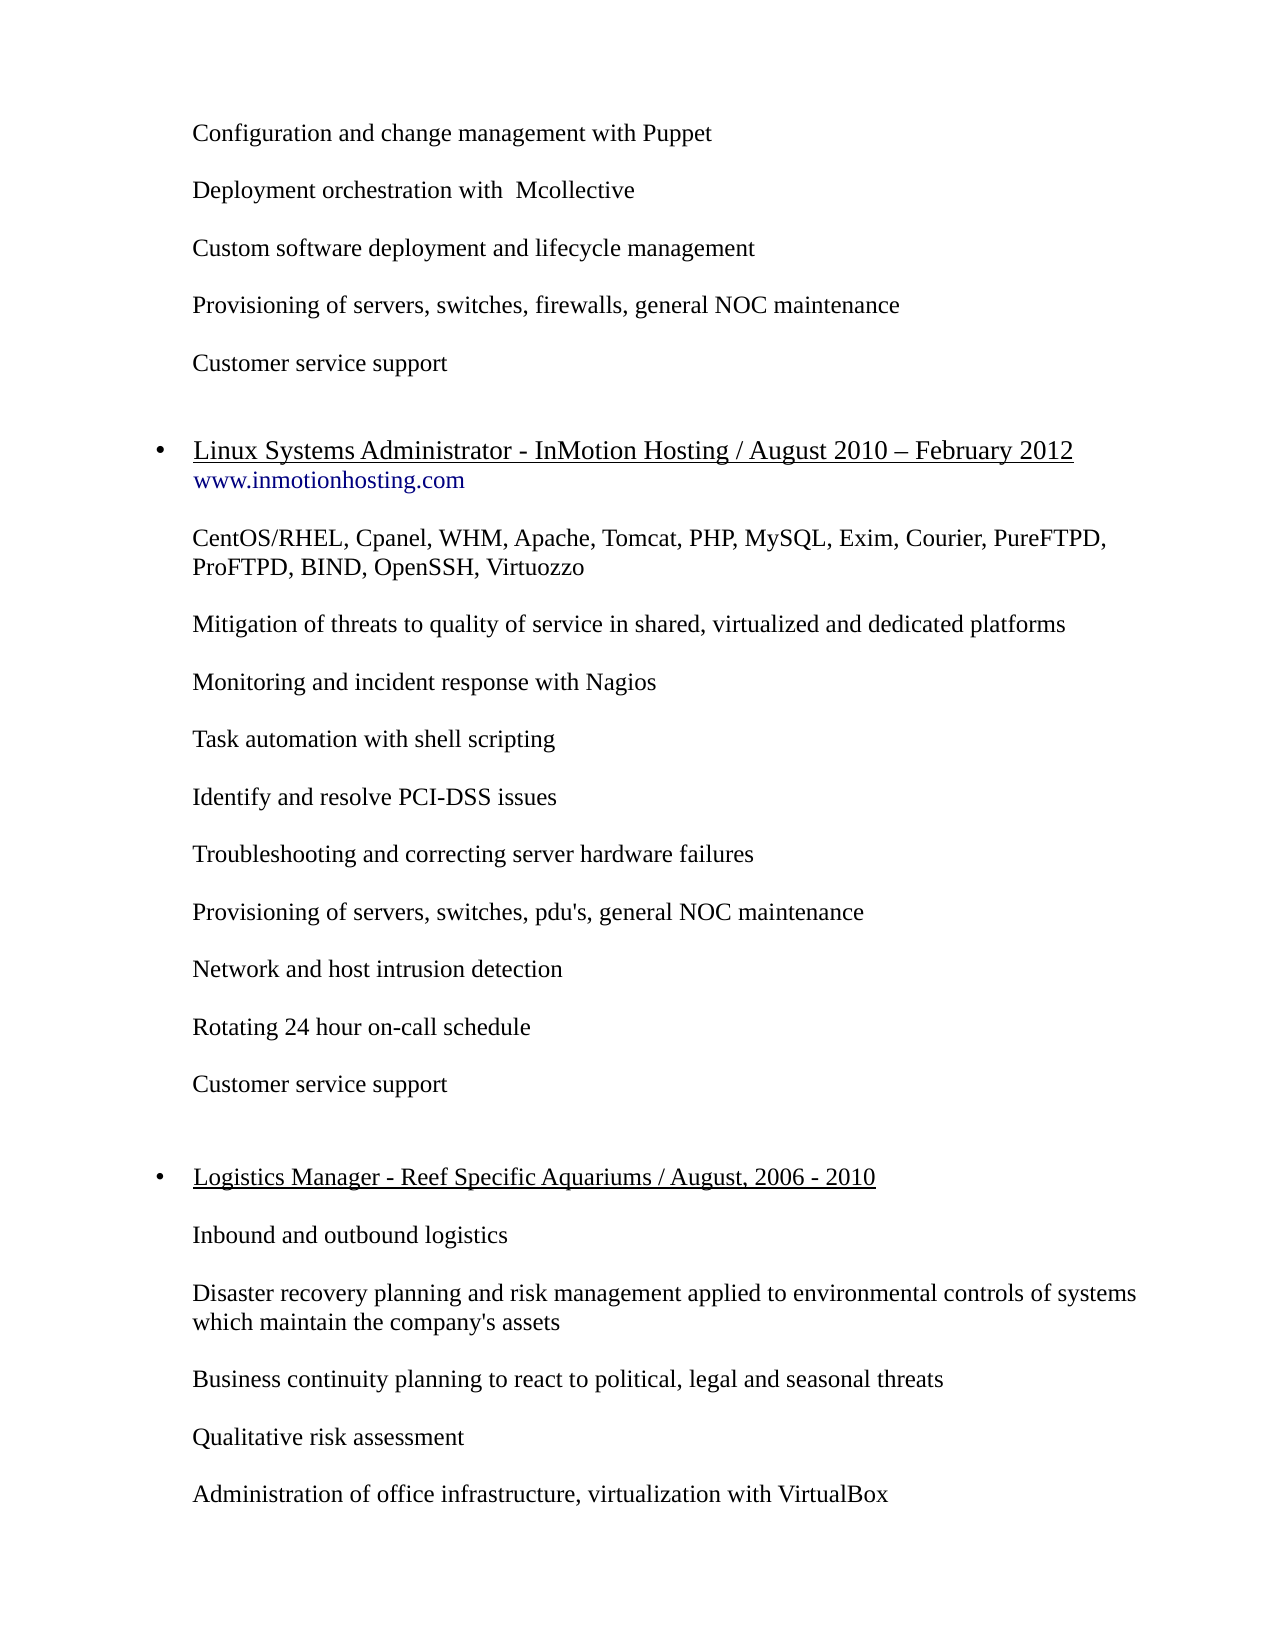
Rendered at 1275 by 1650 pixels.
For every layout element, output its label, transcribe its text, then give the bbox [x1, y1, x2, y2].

text Administration of office infrastructure, virtualization with VirtualBox [192, 1479, 1157, 1508]
text Provisioning of servers, switches, firewalls, general NOC maintenance [192, 291, 1157, 319]
text Network and host intrusion detection [192, 954, 1157, 983]
text Mitigation of threats to quality of service in shared, virtualized and dedicated platforms [192, 609, 1157, 638]
text Identify and resolve PCI-DSS issues [192, 782, 1157, 811]
text CentOS/RHEL, Cpanel, WHM, Apache, Tomcat, PHP, MySQL, Exim, Courier, PureFTPD, ProFTPD, BIND, OpenSSH, Virtuozzo [192, 523, 1157, 581]
list Logistics Manager - Reef Specific Aquariums / August, 2006 - 2010 [156, 1160, 1157, 1192]
text Customer service support [192, 1069, 1157, 1098]
text Customer service support [192, 348, 1157, 377]
text Business continuity planning to react to political, legal and seasonal threats [192, 1364, 1157, 1393]
text Provisioning of servers, switches, pdu's, general NOC maintenance [192, 897, 1157, 926]
text Troubleshooting and correcting server hardware failures [192, 839, 1157, 868]
text Custom software deployment and lifecycle management [192, 233, 1157, 262]
text Rotating 24 hour on-call schedule [192, 1012, 1157, 1041]
list www.inmotionhosting.com [156, 466, 1157, 494]
list Linux Systems Administrator - InMotion Hosting / August 2010 – February 2012 [156, 434, 1157, 466]
text Disaster recovery planning and risk management applied to environmental controls of systems which maintain the company's assets [192, 1278, 1157, 1335]
text Inbound and outbound logistics [192, 1220, 1157, 1249]
text Monitoring and incident response with Nagios [192, 667, 1157, 696]
text Task automation with shell scripting [192, 724, 1157, 753]
text Qualitative risk assessment [192, 1422, 1157, 1450]
text Configuration and change management with Puppet [192, 118, 1157, 147]
text Deployment orchestration with Mcollective [192, 176, 1157, 204]
